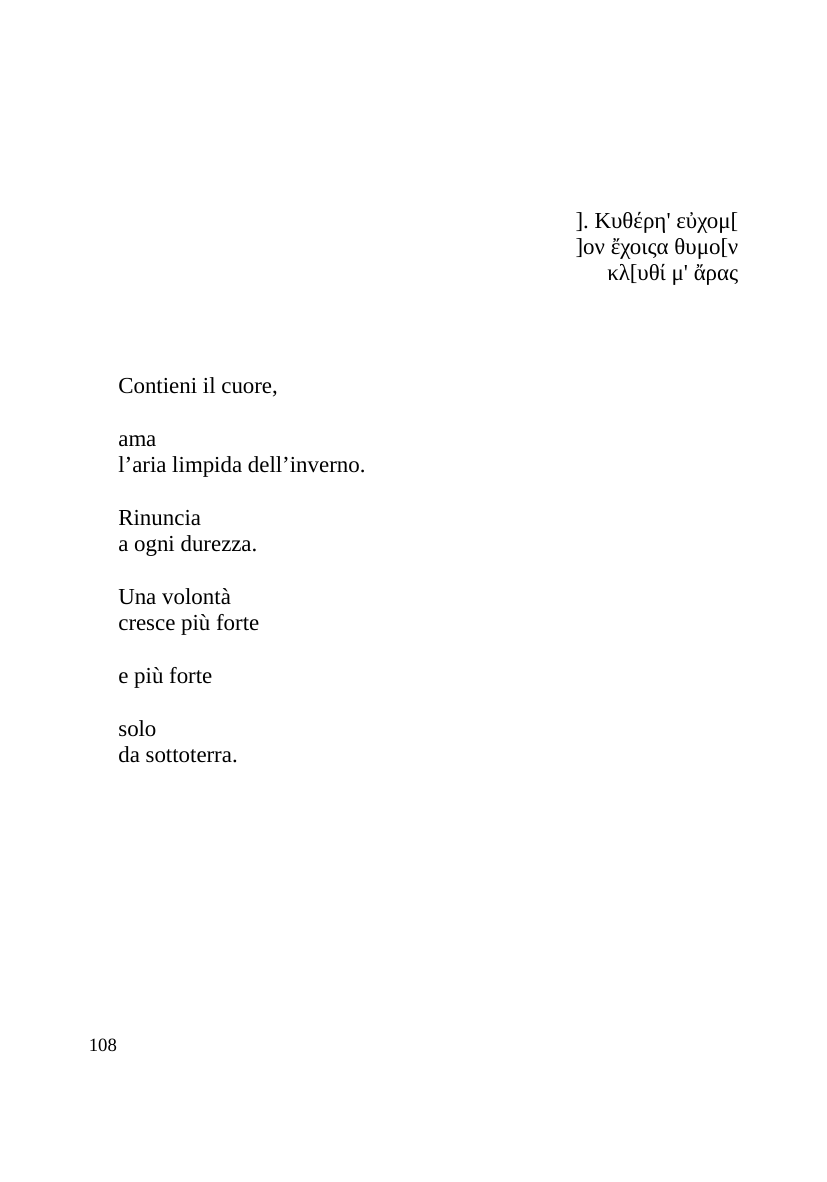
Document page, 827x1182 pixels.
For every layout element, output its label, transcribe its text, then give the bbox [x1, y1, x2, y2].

text l’aria limpida dell’inverno. [88, 451, 738, 477]
text κλ[υθί μ' ἄρας [88, 259, 738, 286]
text ]. Κυθέρη' εὐχομ[ [88, 207, 738, 233]
text Rinuncia [88, 504, 738, 530]
text cresce più forte [88, 609, 738, 636]
text da sottoterra. [88, 741, 738, 767]
text ]ον ἔχοιςα θυμο[ν [88, 233, 738, 259]
text Contieni il cuore, [88, 372, 738, 398]
text solo [88, 714, 738, 741]
text a ogni durezza. [88, 530, 738, 556]
text Una volontà [88, 583, 738, 609]
text e più forte [88, 662, 738, 688]
text ama [88, 425, 738, 451]
